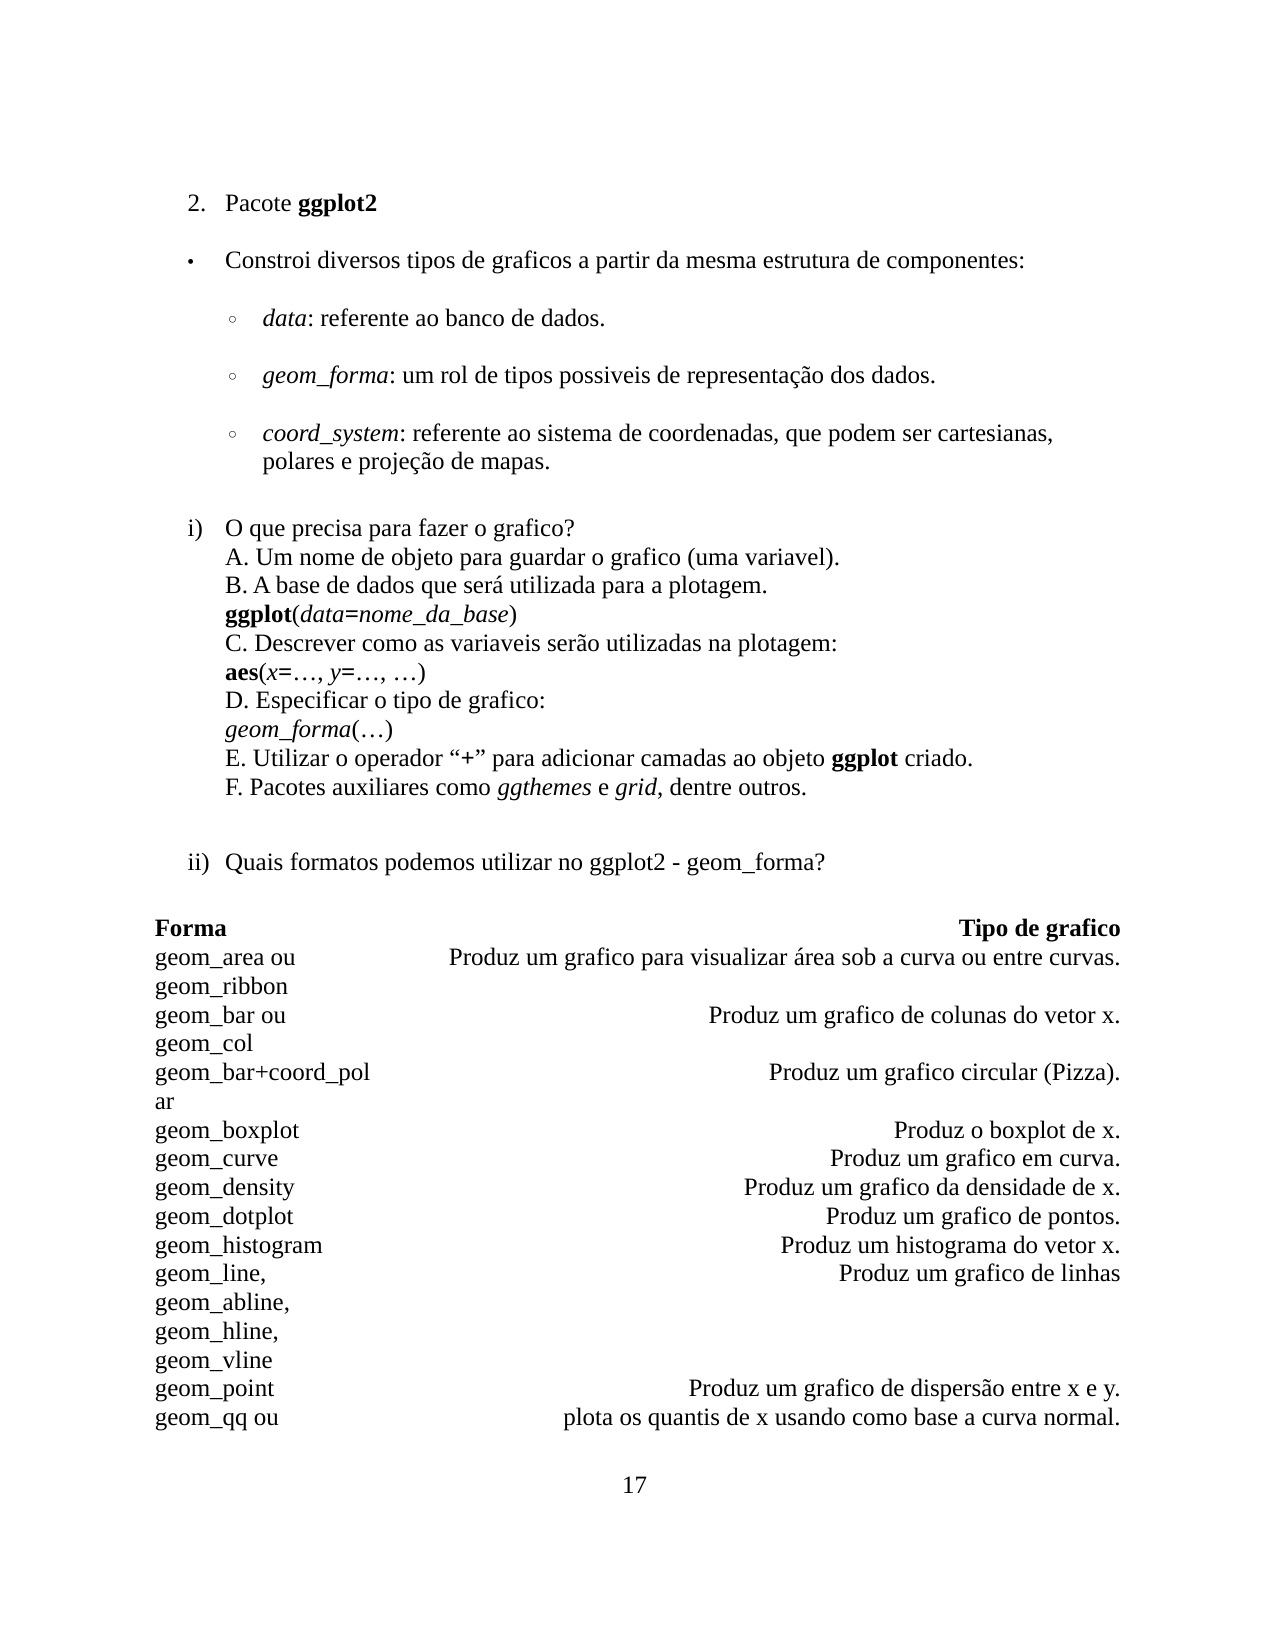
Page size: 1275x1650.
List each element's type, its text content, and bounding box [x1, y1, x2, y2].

list Quais formatos podemos utilizar no ggplot2 - geom_forma? [187, 847, 1125, 904]
list O que precisa para fazer o grafico? A. Um nome de objeto para guardar o grafico (uma variavel). B. A base de dados que será utilizada para a plotagem. ggplot(data=nome_da_base) C. Descrever como as variaveis serão utilizadas na plotagem: aes(x=…, y=…, …) D. Especificar o tipo de grafico: geom_forma(…) E. Utilizar o operador “+” para adicionar camadas ao objeto ggplot criado. F. Pacotes auxiliares como ggthemes e grid, dentre outros. [187, 513, 1125, 829]
table_cell geom_area ou geom_ribbon [150, 942, 382, 1000]
table_cell Produz um grafico para visualizar área sob a curva ou entre curvas. [382, 942, 1125, 1000]
table_cell Produz um grafico de pontos. [382, 1201, 1125, 1230]
table_cell Produz um grafico de colunas do vetor x. [382, 1000, 1125, 1057]
table_cell geom_qq ou [150, 1402, 382, 1431]
table_cell Produz um histograma do vetor x. [382, 1230, 1125, 1258]
table_cell Produz um grafico circular (Pizza). [382, 1057, 1125, 1115]
list coord_system: referente ao sistema de coordenadas, que podem ser cartesianas, polares e projeção de mapas. [225, 418, 1125, 504]
list geom_forma: um rol de tipos possiveis de representação dos dados. [225, 360, 1125, 418]
table_cell geom_point [150, 1374, 382, 1402]
table_cell Produz um grafico em curva. [382, 1144, 1125, 1172]
table_cell Produz um grafico de linhas [382, 1259, 1125, 1373]
table_header Tipo de grafico [382, 914, 1125, 942]
table_cell Produz o boxplot de x. [382, 1115, 1125, 1143]
table_cell geom_curve [150, 1144, 382, 1172]
table_cell geom_histogram [150, 1230, 382, 1258]
table_cell Produz um grafico de dispersão entre x e y. [382, 1374, 1125, 1402]
table_cell geom_dotplot [150, 1201, 382, 1230]
list data: referente ao banco de dados. [225, 303, 1125, 360]
table_header Forma [150, 914, 382, 942]
table_cell Produz um grafico da densidade de x. [382, 1172, 1125, 1201]
list Pacote ggplot2 [187, 188, 1125, 245]
table_cell geom_density [150, 1172, 382, 1201]
table_cell geom_boxplot [150, 1115, 382, 1143]
table_cell geom_bar ou geom_col [150, 1000, 382, 1057]
list Constroi diversos tipos de graficos a partir da mesma estrutura de componentes: [187, 245, 1125, 303]
list [187, 150, 1125, 179]
table_cell plota os quantis de x usando como base a curva normal. [382, 1402, 1125, 1431]
table_cell geom_bar+coord_polar [150, 1057, 382, 1115]
table_cell geom_line, geom_abline, geom_hline, geom_vline [150, 1259, 382, 1373]
